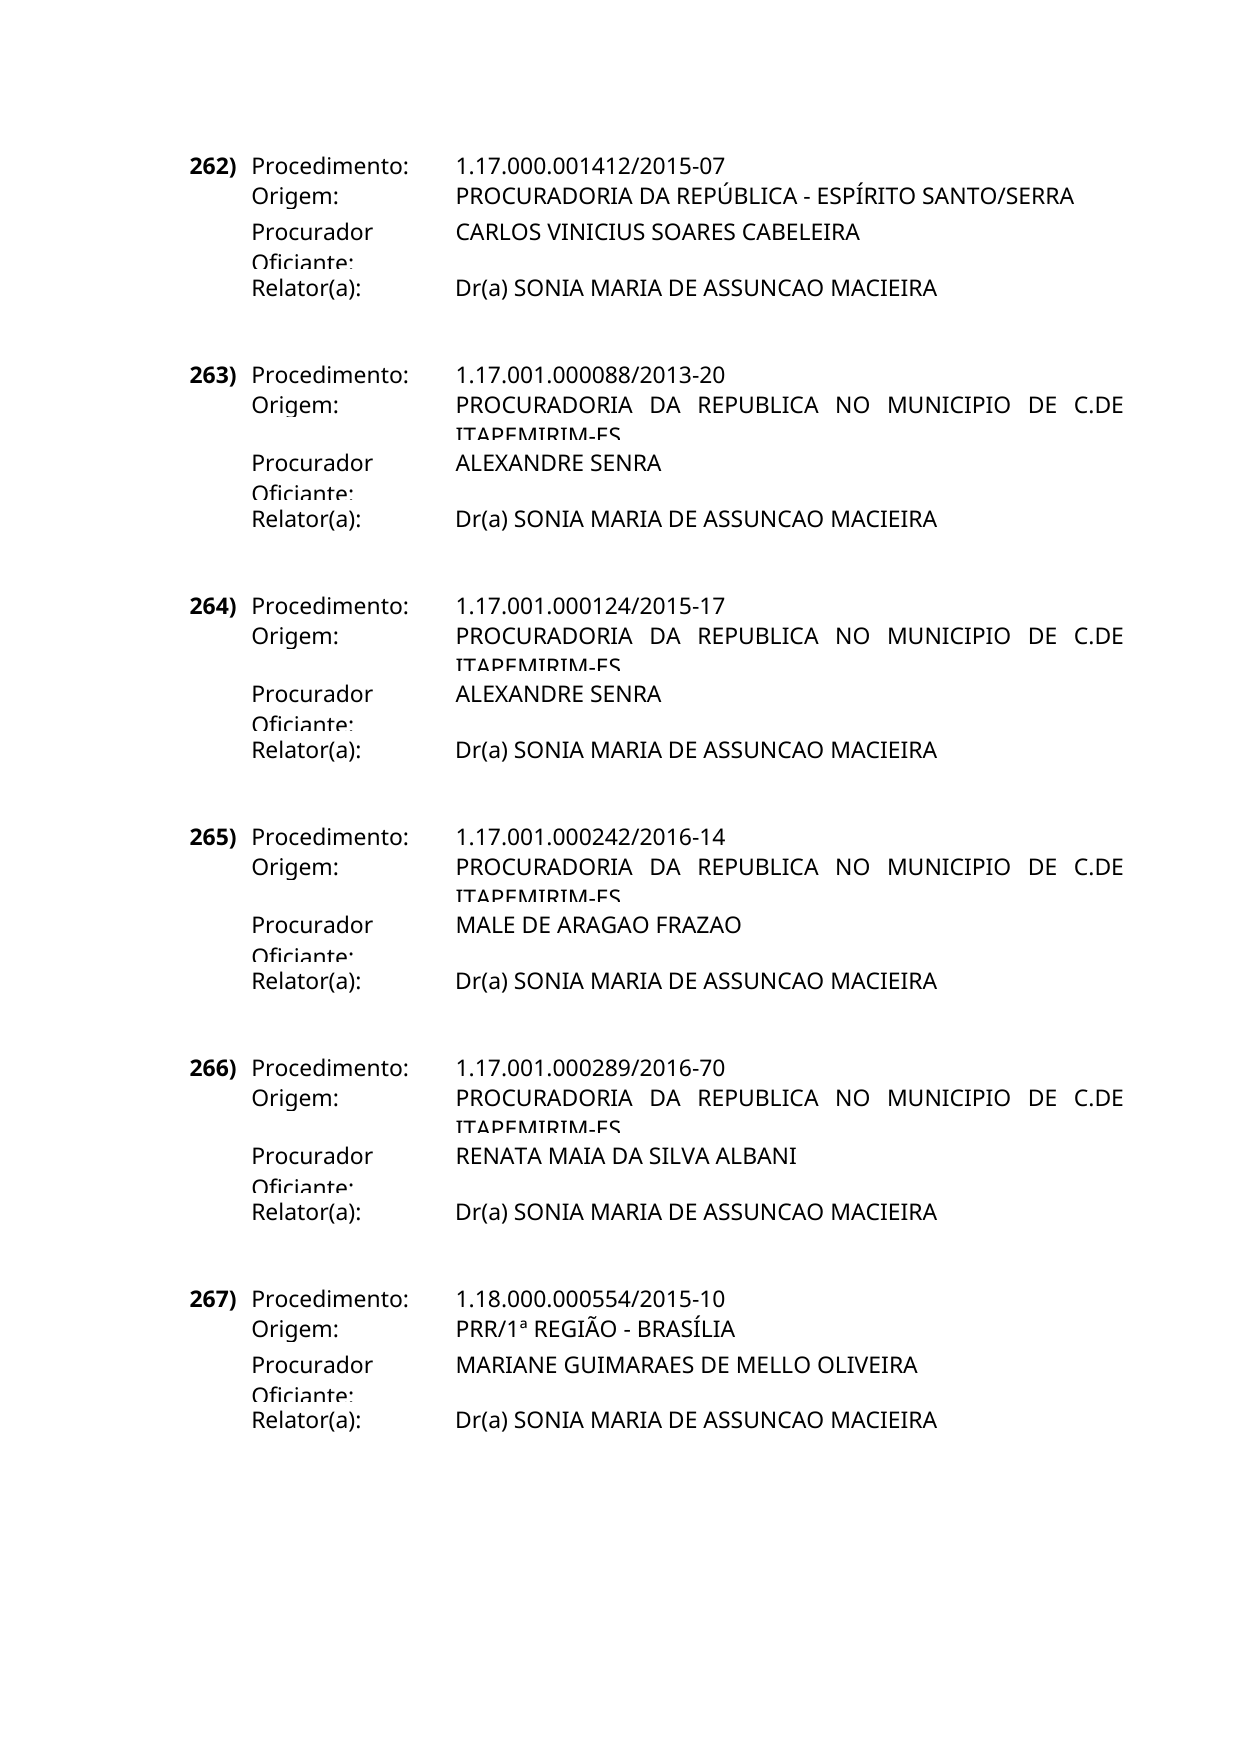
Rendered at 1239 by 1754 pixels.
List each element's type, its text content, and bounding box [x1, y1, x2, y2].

table_cell [0, 620, 189, 648]
table_cell CARLOS VINICIUS SOARES CABELEIRA [455, 216, 1124, 267]
table_cell ALEXANDRE SENRA [455, 678, 1124, 729]
table_cell PRR/1ª REGIÃO - BRASÍLIA [455, 1313, 1124, 1341]
table_cell [0, 734, 189, 764]
table_cell 263) [189, 359, 251, 387]
table_cell [1125, 902, 1239, 909]
table_cell [0, 1283, 189, 1311]
table_cell [1125, 447, 1239, 498]
table_cell [455, 302, 1124, 358]
table_cell [1125, 389, 1239, 417]
table_cell [0, 272, 189, 302]
table_cell [0, 359, 189, 387]
table_cell Origem: [251, 620, 455, 648]
table_cell ALEXANDRE SENRA [455, 447, 1124, 498]
table_cell [189, 1133, 251, 1140]
table_header [455, 0, 1124, 150]
table_cell [0, 180, 189, 208]
table_cell [189, 503, 251, 533]
table_cell [0, 503, 189, 533]
table_cell PROCURADORIA DA REPUBLICA NO MUNICIPIO DE C.DE ITAPEMIRIM-ES [455, 620, 1124, 671]
table_cell Procurador Oficiante: [251, 216, 455, 268]
table_cell [0, 417, 189, 439]
table_cell Origem: [251, 851, 455, 879]
table_cell [189, 1110, 251, 1133]
table_cell [189, 417, 251, 439]
table_cell [0, 821, 189, 849]
table_cell 267) [189, 1283, 251, 1311]
table_cell [189, 764, 251, 821]
table_header Relator(a): [251, 1196, 455, 1224]
table_cell [0, 1226, 189, 1283]
table_cell [0, 909, 189, 960]
table_header [189, 0, 251, 150]
table_header Relator(a): [251, 272, 455, 300]
table_header Dr(a) SONIA MARIA DE ASSUNCAO MACIEIRA [455, 734, 1122, 762]
table_cell [0, 879, 189, 902]
table_cell [189, 879, 251, 902]
table_header Relator(a): [251, 965, 455, 993]
table_cell [455, 533, 1124, 589]
table_cell [455, 902, 1124, 909]
table_cell [0, 1110, 189, 1133]
table_cell [1125, 821, 1239, 849]
table_cell [0, 671, 189, 678]
table_cell [1125, 1341, 1239, 1349]
table_cell Procedimento: [251, 359, 455, 387]
table_cell [0, 995, 189, 1052]
table_cell [1125, 1349, 1239, 1400]
table_cell [1125, 1110, 1239, 1133]
table_cell [0, 902, 189, 909]
table_header Dr(a) SONIA MARIA DE ASSUNCAO MACIEIRA [455, 1404, 1122, 1433]
table_cell [251, 1133, 455, 1140]
table_header [0, 0, 189, 150]
table_cell [189, 648, 251, 671]
table_cell [251, 879, 455, 902]
table_cell [1125, 533, 1239, 589]
table_cell [189, 272, 251, 302]
table_cell [0, 590, 189, 618]
table_cell [1125, 590, 1239, 618]
table_cell MARIANE GUIMARAES DE MELLO OLIVEIRA [455, 1349, 1124, 1400]
table_cell [1125, 503, 1239, 533]
table_cell [0, 648, 189, 671]
table_cell [455, 1341, 1124, 1349]
table_cell [0, 389, 189, 417]
table_cell [455, 1226, 1124, 1283]
table_cell [1125, 678, 1239, 729]
table_cell [189, 1082, 251, 1110]
table_cell [189, 734, 251, 764]
table_cell 262) [189, 150, 251, 178]
table_cell [1125, 216, 1239, 267]
table_cell [1125, 879, 1239, 902]
table_cell [455, 671, 1124, 678]
table_cell [0, 1082, 189, 1110]
table_cell [251, 417, 455, 439]
table_cell [0, 216, 189, 267]
table_cell Procurador Oficiante: [251, 1140, 455, 1193]
table_cell [1125, 1313, 1239, 1341]
table_cell [0, 1313, 189, 1341]
table_cell [189, 1404, 251, 1434]
table_header Relator(a): [251, 503, 455, 531]
table_cell [251, 902, 455, 909]
table_cell [1125, 1283, 1239, 1311]
table_cell [189, 1226, 251, 1283]
table_cell [0, 1196, 189, 1226]
table_cell [189, 902, 251, 909]
table_cell [1125, 150, 1239, 178]
table_cell 265) [189, 821, 251, 849]
table_cell 1.17.001.000242/2016-14 [455, 821, 1124, 849]
table_cell [251, 209, 455, 216]
table_cell [1125, 1052, 1239, 1080]
table_cell [189, 533, 251, 589]
table_cell [0, 1341, 189, 1349]
table_header Dr(a) SONIA MARIA DE ASSUNCAO MACIEIRA [455, 503, 1122, 531]
table_cell [1125, 440, 1239, 447]
table_cell [251, 671, 455, 678]
table_cell [1125, 359, 1239, 387]
table_cell [189, 995, 251, 1052]
table_cell [189, 180, 251, 208]
table_cell Procedimento: [251, 150, 455, 178]
table_cell RENATA MAIA DA SILVA ALBANI [455, 1140, 1124, 1191]
table_cell 1.17.001.000088/2013-20 [455, 359, 1124, 387]
table_cell Procurador Oficiante: [251, 1349, 455, 1401]
table_cell [0, 440, 189, 447]
table_cell [251, 648, 455, 671]
table_cell [0, 764, 189, 821]
table_cell [1125, 272, 1239, 302]
table_cell [0, 1140, 189, 1191]
table_cell [1125, 671, 1239, 678]
table_cell [1125, 764, 1239, 821]
table_cell PROCURADORIA DA REPUBLICA NO MUNICIPIO DE C.DE ITAPEMIRIM-ES [455, 389, 1124, 439]
table_cell [0, 533, 189, 589]
table_cell [189, 965, 251, 995]
table_cell [0, 1349, 189, 1400]
table_cell [0, 965, 189, 995]
table_header [1125, 0, 1239, 150]
table_cell PROCURADORIA DA REPUBLICA NO MUNICIPIO DE C.DE ITAPEMIRIM-ES [455, 851, 1124, 902]
table_cell Procedimento: [251, 1283, 455, 1311]
table_cell [189, 302, 251, 358]
table_cell Procurador Oficiante: [251, 909, 455, 962]
table_header [251, 0, 455, 150]
table_cell Procedimento: [251, 821, 455, 849]
table_cell Procedimento: [251, 1052, 455, 1080]
table_cell [455, 440, 1124, 447]
table_cell MALE DE ARAGAO FRAZAO [455, 909, 1124, 960]
table_cell [455, 764, 1124, 821]
table_cell [1125, 648, 1239, 671]
table_cell [251, 764, 455, 821]
table_cell Origem: [251, 389, 455, 417]
table_cell 1.17.000.001412/2015-07 [455, 150, 1124, 178]
table_cell [1125, 965, 1239, 995]
table_cell [189, 216, 251, 267]
table_cell [1125, 302, 1239, 358]
table_cell [189, 671, 251, 678]
table_cell Procurador Oficiante: [251, 447, 455, 499]
table_cell [189, 1349, 251, 1400]
table_header Relator(a): [251, 1404, 455, 1433]
table_cell [1125, 1082, 1239, 1110]
table_cell Origem: [251, 1313, 455, 1341]
table_cell [0, 150, 189, 178]
table_cell [0, 302, 189, 358]
table_header Dr(a) SONIA MARIA DE ASSUNCAO MACIEIRA [455, 272, 1122, 300]
table_cell [1125, 851, 1239, 879]
table_cell [1125, 909, 1239, 960]
table_cell [189, 678, 251, 729]
table_cell [455, 1133, 1124, 1140]
table_cell [189, 389, 251, 417]
table_cell 1.17.001.000289/2016-70 [455, 1052, 1124, 1080]
table_cell [0, 447, 189, 498]
table_cell 1.18.000.000554/2015-10 [455, 1283, 1124, 1311]
table_cell [0, 678, 189, 729]
table_cell [1125, 417, 1239, 439]
table_cell [1125, 734, 1239, 764]
table_cell [1125, 1196, 1239, 1226]
table_cell [0, 1404, 189, 1434]
table_cell 264) [189, 590, 251, 618]
table_cell [1125, 1226, 1239, 1283]
table_cell 1.17.001.000124/2015-17 [455, 590, 1124, 618]
table_header Dr(a) SONIA MARIA DE ASSUNCAO MACIEIRA [455, 965, 1122, 993]
table_cell [189, 851, 251, 879]
table_cell [251, 995, 455, 1052]
table_cell [1125, 1140, 1239, 1191]
table_cell [189, 1196, 251, 1226]
table_cell 266) [189, 1052, 251, 1080]
table_cell [1125, 1404, 1239, 1434]
table_cell Procurador Oficiante: [251, 678, 455, 731]
table_cell Procedimento: [251, 590, 455, 618]
table_cell [251, 533, 455, 589]
table_cell [189, 909, 251, 960]
table_cell [189, 1313, 251, 1341]
table_cell [0, 1133, 189, 1140]
table_cell [251, 302, 455, 358]
table_cell PROCURADORIA DA REPUBLICA NO MUNICIPIO DE C.DE ITAPEMIRIM-ES [455, 1082, 1124, 1133]
table_cell [455, 995, 1124, 1052]
table_cell [1125, 995, 1239, 1052]
table_cell [251, 1110, 455, 1133]
table_cell [1125, 180, 1239, 208]
table_cell [0, 851, 189, 879]
table_cell [189, 447, 251, 498]
table_cell [189, 440, 251, 447]
table_cell Origem: [251, 1082, 455, 1110]
table_cell PROCURADORIA DA REPÚBLICA - ESPÍRITO SANTO/SERRA [455, 180, 1124, 208]
table_cell [251, 440, 455, 447]
table_cell [0, 1052, 189, 1080]
table_cell [0, 209, 189, 216]
table_cell Origem: [251, 180, 455, 208]
table_cell [251, 1226, 455, 1283]
table_header Dr(a) SONIA MARIA DE ASSUNCAO MACIEIRA [455, 1196, 1122, 1224]
table_header Relator(a): [251, 734, 455, 762]
table_cell [189, 620, 251, 648]
table_cell [189, 209, 251, 216]
table_cell [189, 1140, 251, 1191]
table_cell [251, 1341, 455, 1349]
table_cell [1125, 620, 1239, 648]
table_cell [1125, 1133, 1239, 1140]
table_cell [1125, 209, 1239, 216]
table_cell [189, 1341, 251, 1349]
table_cell [455, 209, 1124, 216]
